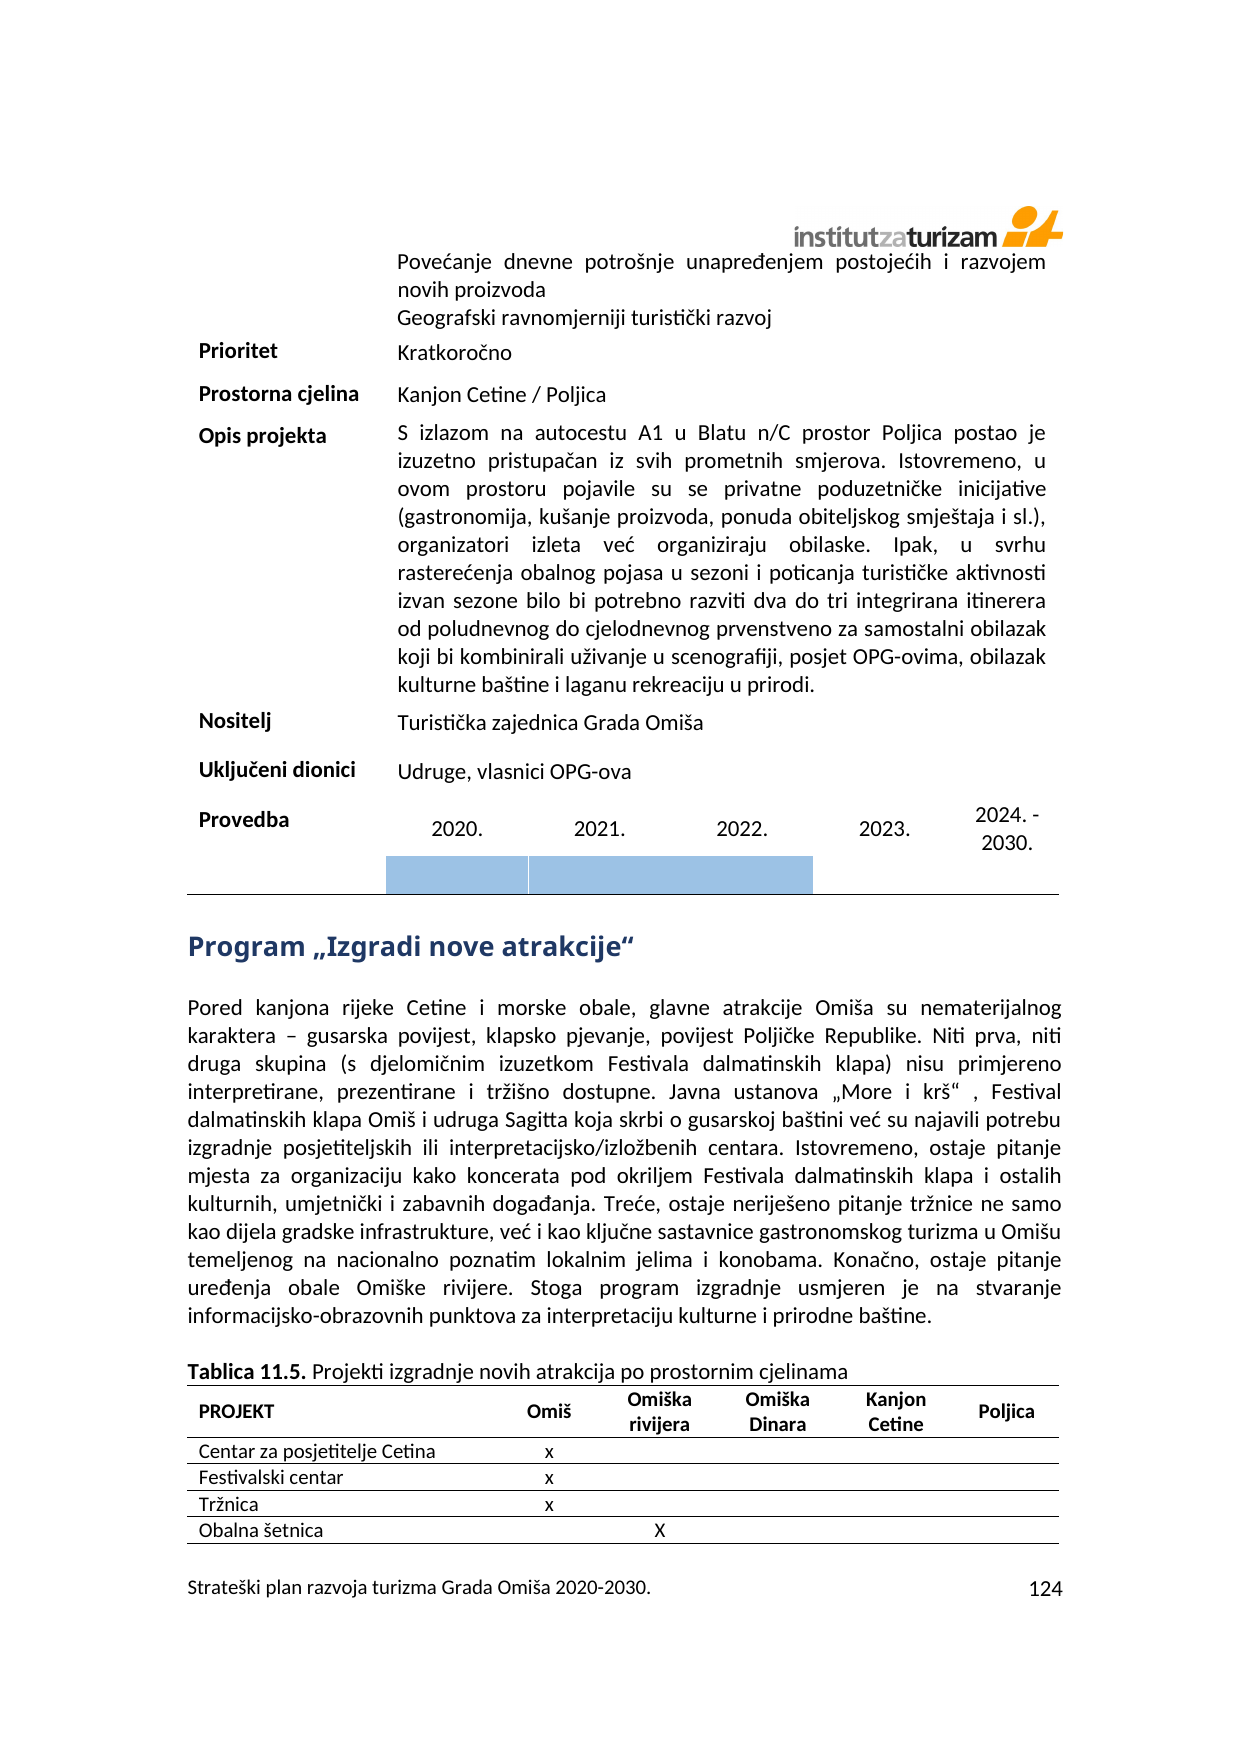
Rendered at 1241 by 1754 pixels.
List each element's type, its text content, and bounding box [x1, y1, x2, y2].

table_cell Kratkoročno [386, 331, 1058, 373]
table_cell [529, 856, 671, 894]
table_cell [386, 856, 528, 894]
table_cell [497, 1517, 601, 1543]
table_cell 2022. [671, 800, 813, 856]
table_cell [955, 1464, 1058, 1490]
table_cell [837, 1438, 955, 1463]
text Tablica 11.5. Projekti izgradnje novih atrakcija po prostornim cjelinama [187, 1357, 1063, 1385]
table_cell [837, 1517, 955, 1543]
table_cell [955, 1491, 1058, 1516]
table_cell [719, 1517, 837, 1543]
table_cell Nositelj [187, 700, 386, 742]
table_cell [956, 856, 1058, 894]
table_cell [719, 1491, 837, 1516]
table_cell [837, 1464, 955, 1490]
subtitle Program „Izgradi nove atrakcije“ [187, 927, 1063, 964]
table_cell X [601, 1517, 719, 1543]
table_header Poljica [955, 1386, 1058, 1437]
table_cell [955, 1438, 1058, 1463]
table_cell Festivalski centar [187, 1464, 497, 1490]
table_cell Centar za posjetitelje Cetina [187, 1438, 497, 1463]
table_cell [814, 856, 956, 894]
text Pored kanjona rijeke Cetine i morske obale, glavne atrakcije Omiša su nematerijalnog karaktera – gusarska povijest, klapsko pjevanje, povijest Poljičke Republike. Niti prva, niti druga skupina (s djelomičnim izuzetkom Festivala dalmatinskih klapa) nisu primjereno interpretirane, prezentirane i tržišno dostupne. Javna ustanova „More i krš“ , Festival dalmatinskih klapa Omiš i udruga Sagitta koja skrbi o gusarskoj baštini već su najavili potrebu izgradnje posjetiteljskih ili interpretacijsko/izložbenih centara. Istovremeno, ostaje pitanje mjesta za organizaciju kako koncerata pod okriljem Festivala dalmatinskih klapa i ostalih kulturnih, umjetnički i zabavnih događanja. Treće, ostaje neriješeno pitanje tržnice ne samo kao dijela gradske infrastrukture, već i kao ključne sastavnice gastronomskog turizma u Omišu temeljenog na nacionalno poznatim lokalnim jelima i konobama. Konačno, ostaje pitanje uređenja obale Omiške rivijere. Stoga program izgradnje usmjeren je na stvaranje informacijsko-obrazovnih punktova za interpretaciju kulturne i prirodne baštine. [187, 993, 1063, 1329]
table_cell Turistička zajednica Grada Omiša [386, 700, 1058, 742]
table_cell 2020. [386, 800, 528, 856]
table_cell [601, 1491, 719, 1516]
table_cell Povećanje dnevne potrošnje unapređenjem postojećih i razvojem novih proizvoda Geografski ravnomjerniji turistički razvoj [386, 247, 1058, 331]
table_cell 2023. [814, 800, 956, 856]
table_cell Obalna šetnica [187, 1517, 497, 1543]
table_header PROJEKT [187, 1386, 497, 1437]
table_cell Prostorna cjelina [187, 373, 386, 416]
table_header Kanjon Cetine [837, 1386, 955, 1437]
table_cell [187, 856, 386, 894]
table_header Omiška Dinara [719, 1386, 837, 1437]
table_cell [719, 1464, 837, 1490]
table_cell Udruge, vlasnici OPG-ova [386, 743, 1058, 800]
table_cell [601, 1464, 719, 1490]
table_cell [837, 1491, 955, 1516]
table_cell [955, 1517, 1058, 1543]
table_header Omiš [497, 1386, 601, 1437]
table_cell Kanjon Cetine / Poljica [386, 373, 1058, 416]
table_cell Tržnica [187, 1491, 497, 1516]
table_cell Uključeni dionici [187, 743, 386, 800]
table_cell Prioritet [187, 331, 386, 373]
table_cell 2021. [529, 800, 671, 856]
table_cell 2024. - 2030. [956, 800, 1058, 856]
table_cell S izlazom na autocestu A1 u Blatu n/C prostor Poljica postao je izuzetno pristupačan iz svih prometnih smjerova. Istovremeno, u ovom prostoru pojavile su se privatne poduzetničke inicijative (gastronomija, kušanje proizvoda, ponuda obiteljskog smještaja i sl.), organizatori izleta već organiziraju obilaske. Ipak, u svrhu rasterećenja obalnog pojasa u sezoni i poticanja turističke aktivnosti izvan sezone bilo bi potrebno razviti dva do tri integrirana itinerera od poludnevnog do cjelodnevnog prvenstveno za samostalni obilazak koji bi kombinirali uživanje u scenografiji, posjet OPG-ovima, obilazak kulturne baštine i laganu rekreaciju u prirodi. [386, 416, 1058, 700]
table_cell Provedba [187, 800, 386, 856]
table_cell Opis projekta [187, 416, 386, 700]
table_cell x [497, 1491, 601, 1516]
table_cell x [497, 1464, 601, 1490]
table_cell [187, 247, 386, 331]
table_cell [719, 1438, 837, 1463]
table_cell x [497, 1438, 601, 1463]
table_cell [601, 1438, 719, 1463]
table_cell [671, 856, 813, 894]
table_header Omiška rivijera [601, 1386, 719, 1437]
